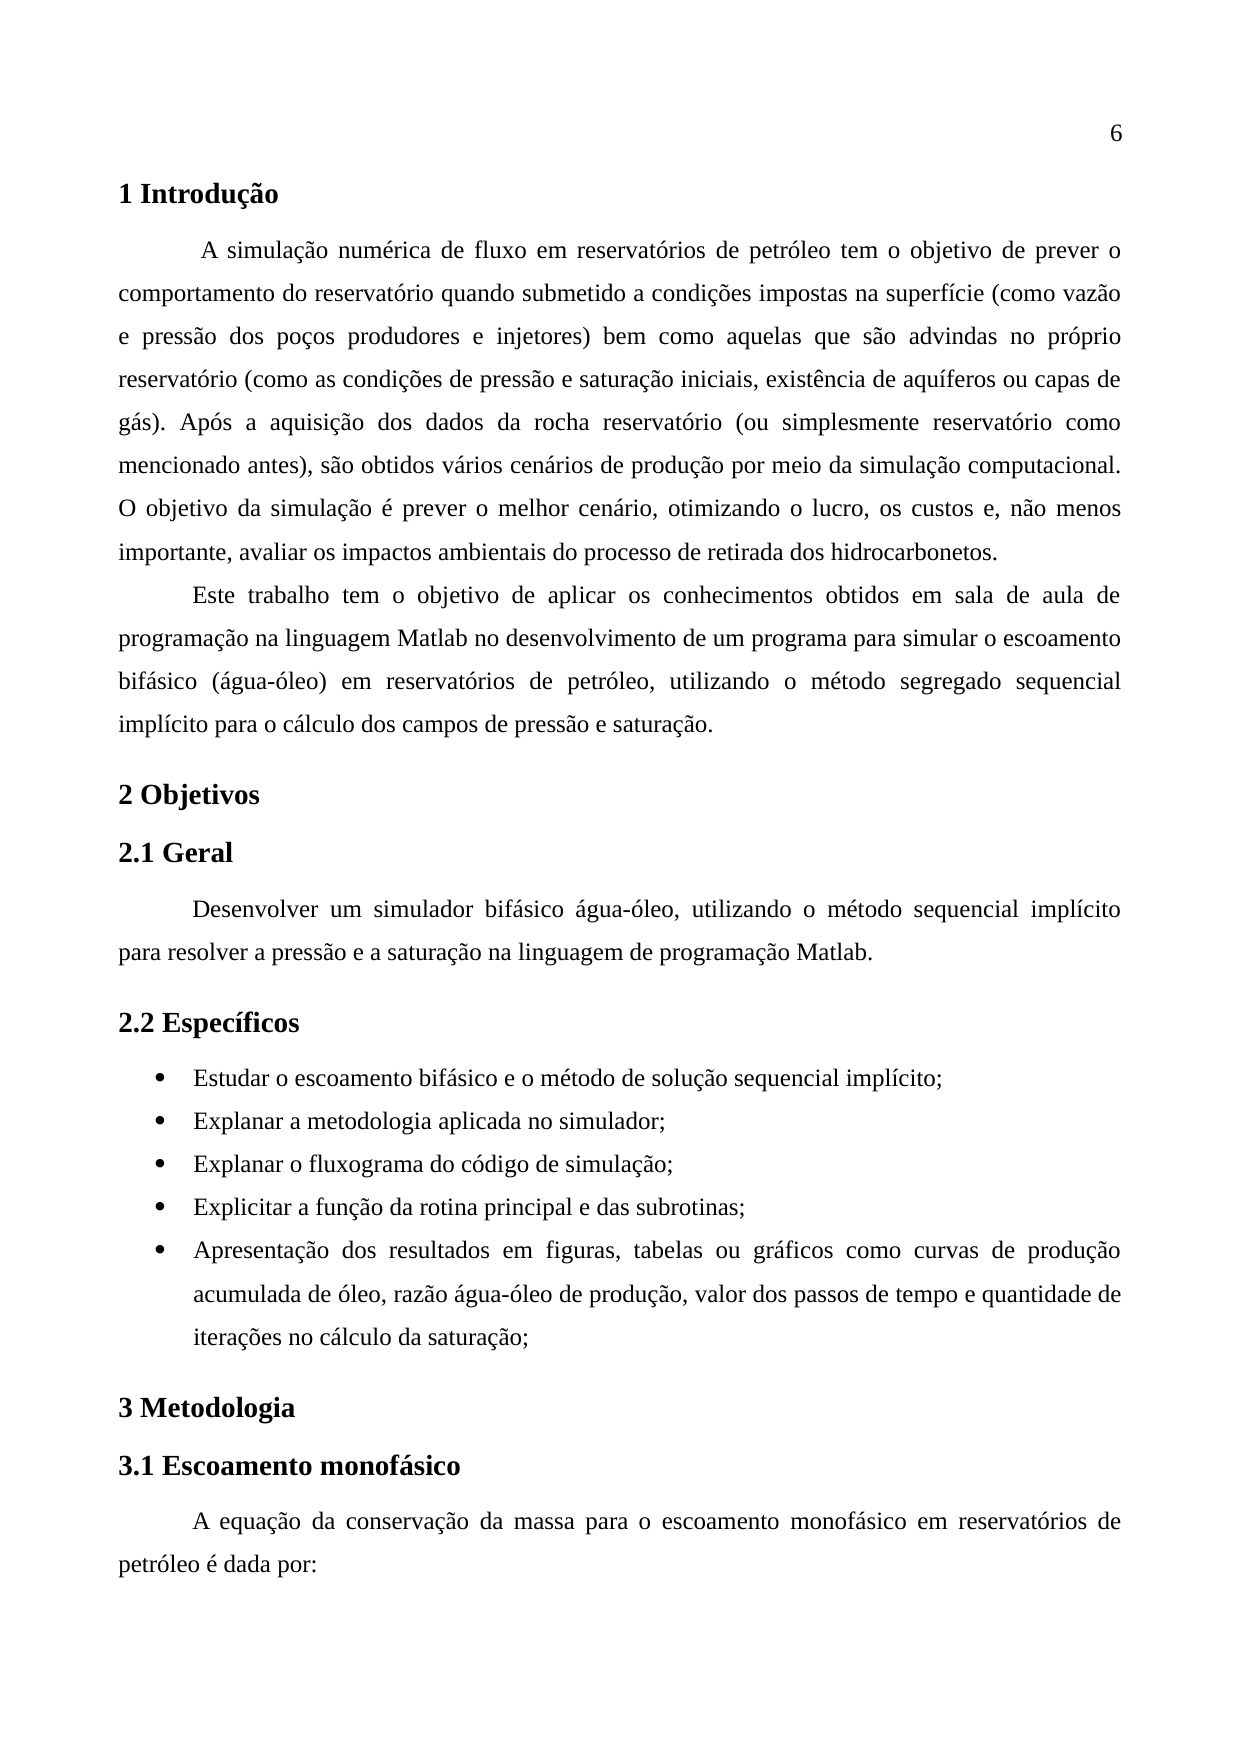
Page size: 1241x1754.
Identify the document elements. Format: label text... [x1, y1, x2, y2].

text A equação da conservação da massa para o escoamento monofásico em reservatórios de petróleo é dada por: [118, 1506, 1122, 1578]
subtitle 1 Introdução [118, 176, 1122, 210]
list Explicitar a função da rotina principal e das subrotinas; [156, 1192, 1122, 1221]
list Apresentação dos resultados em figuras, tabelas ou gráficos como curvas de produção acumulada de óleo, razão água-óleo de produção, valor dos passos de tempo e quantidade de iterações no cálculo da saturação; [156, 1236, 1122, 1351]
subtitle 3 Metodologia [118, 1390, 1122, 1423]
subtitle 2.1 Geral [118, 835, 1122, 869]
list Explanar a metodologia aplicada no simulador; [156, 1106, 1122, 1135]
text Este trabalho tem o objetivo de aplicar os conhecimentos obtidos em sala de aula de programação na linguagem Matlab no desenvolvimento de um programa para simular o escoamento bifásico (água-óleo) em reservatórios de petróleo, utilizando o método segregado sequencial implícito para o cálculo dos campos de pressão e saturação. [118, 580, 1122, 738]
subtitle 3.1 Escoamento monofásico [118, 1448, 1122, 1482]
text A simulação numérica de fluxo em reservatórios de petróleo tem o objetivo de prever o comportamento do reservatório quando submetido a condições impostas na superfície (como vazão e pressão dos poços produdores e injetores) bem como aquelas que são advindas no próprio reservatório (como as condições de pressão e saturação iniciais, existência de aquíferos ou capas de gás). Após a aquisição dos dados da rocha reservatório (ou simplesmente reservatório como mencionado antes), são obtidos vários cenários de produção por meio da simulação computacional. O objetivo da simulação é prever o melhor cenário, otimizando o lucro, os custos e, não menos importante, avaliar os impactos ambientais do processo de retirada dos hidrocarbonetos. [118, 235, 1122, 565]
list Explanar o fluxograma do código de simulação; [156, 1149, 1122, 1178]
subtitle 2.2 Específicos [118, 1005, 1122, 1038]
text Desenvolver um simulador bifásico água-óleo, utilizando o método sequencial implícito para resolver a pressão e a saturação na linguagem de programação Matlab. [118, 894, 1122, 966]
subtitle 2 Objetivos [118, 777, 1122, 811]
list Estudar o escoamento bifásico e o método de solução sequencial implícito; [156, 1063, 1122, 1092]
